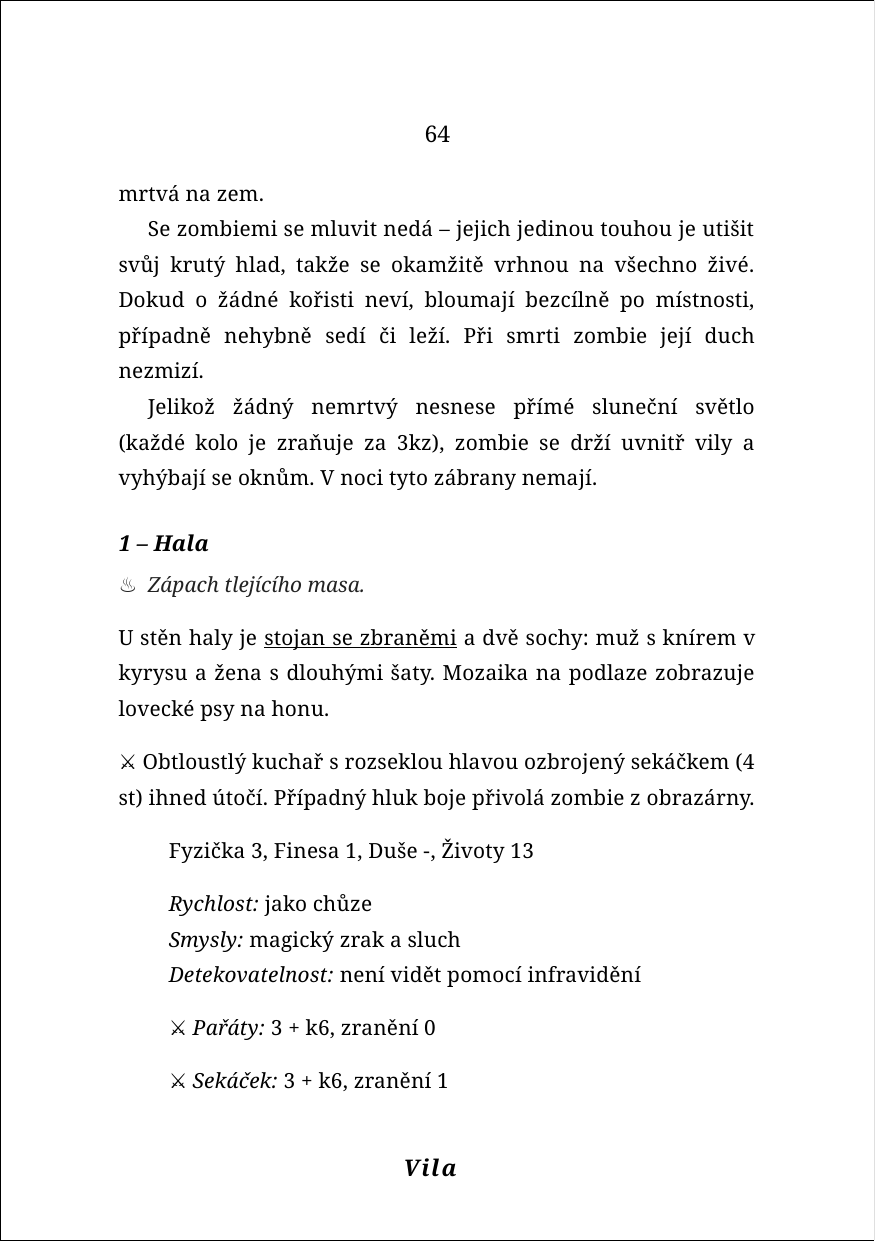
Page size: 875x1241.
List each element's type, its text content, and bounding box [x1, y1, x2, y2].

text ⚔ Pařáty: 3 + k6, zranění 0 [168, 1013, 756, 1042]
text Detekovatelnost: není vidět pomocí infravidění [168, 960, 756, 989]
text ♨ Zápach tlejícího masa. [118, 570, 756, 598]
text Rychlost: jako chůze [168, 889, 756, 918]
subtitle 1 – Hala [118, 528, 756, 558]
text mrtvá na zem. Se zombiemi se mluvit nedá – jejich jedinou touhou je utišit svůj krutý hlad, takže se okamžitě vrhnou na všechno živé. Dokud o žádné kořisti neví, bloumají bezcílně po místnosti, případně nehybně sedí či leží. Při smrti zombie její duch nezmizí. Jelikož žádný nemrtvý nesnese přímé sluneční světlo (každé kolo je zraňuje za 3kz), zombie se drží uvnitř vily a vyhýbají se oknům. V noci tyto zábrany nemají. [118, 179, 756, 492]
text Smysly: magický zrak a sluch [168, 925, 756, 953]
text ⚔ Sekáček: 3 + k6, zranění 1 [168, 1067, 756, 1095]
text Fyzička 3, Finesa 1, Duše -, Životy 13 [168, 836, 756, 864]
text U stěn haly je stojan se zbraněmi a dvě sochy: muž s knírem v kyrysu a žena s dlouhými šaty. Mozaika na podlaze zobrazuje lovecké psy na honu. [118, 623, 756, 722]
text ⚔ Obtloustlý kuchař s rozseklou hlavou ozbrojený sekáčkem (4 st) ihned útočí. Případný hluk boje přivolá zombie z obrazárny. [118, 747, 756, 811]
